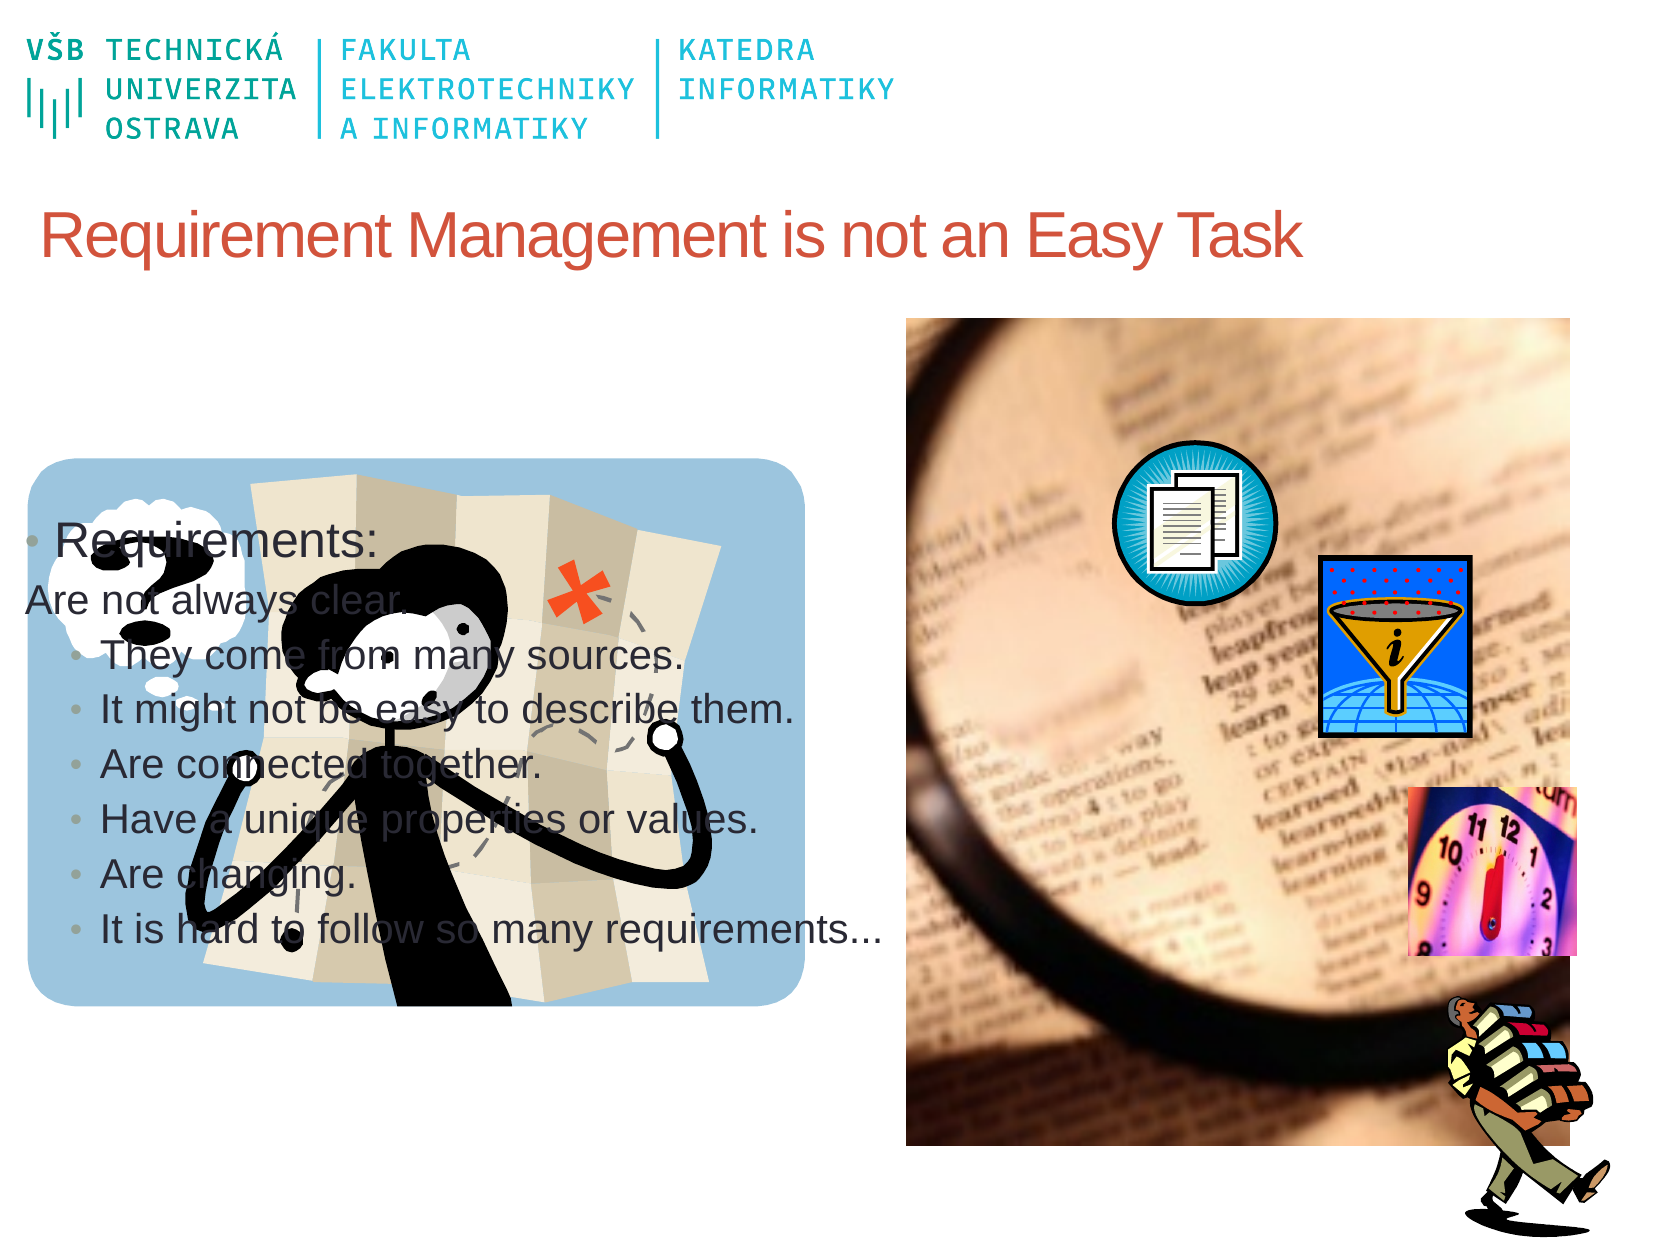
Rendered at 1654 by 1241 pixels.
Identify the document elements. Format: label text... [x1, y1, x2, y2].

picture [1446, 1146, 1614, 1241]
subtitle Requirements: Are not always clear. They come from many sources. It might not be easy to describe them. Are connected together. Have a unique properties or values. Are changing. It is hard to follow so many requirements... [24, 318, 1629, 1146]
picture [26, 31, 894, 139]
title Requirement Management is not an Easy Task [24, 169, 1629, 301]
